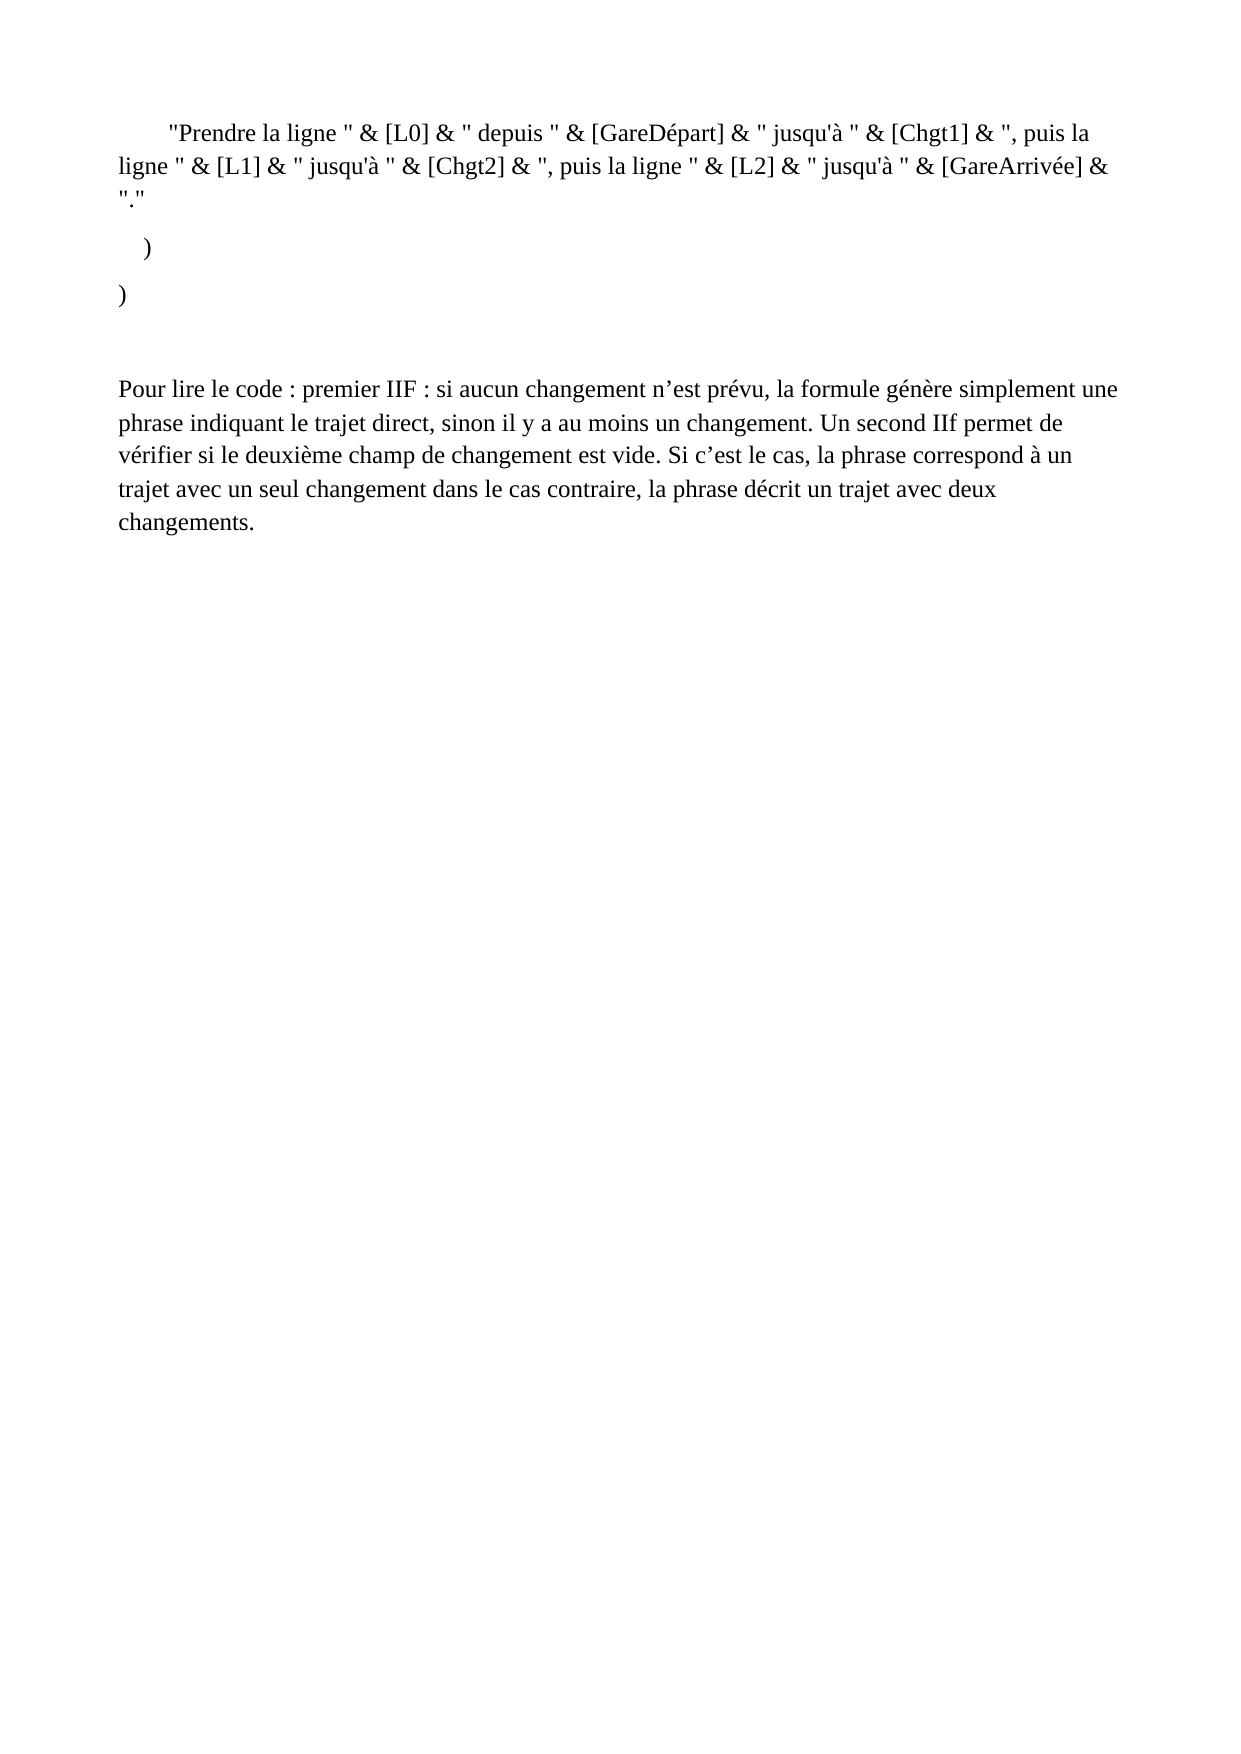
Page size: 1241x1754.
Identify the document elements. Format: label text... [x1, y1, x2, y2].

text ) [118, 279, 1122, 308]
text Pour lire le code : premier IIF : si aucun changement n’est prévu, la formule génère simplement une phrase indiquant le trajet direct, sinon il y a au moins un changement. Un second IIf permet de vérifier si le deuxième champ de changement est vide. Si c’est le cas, la phrase correspond à un trajet avec un seul changement dans le cas contraire, la phrase décrit un trajet avec deux changements. [118, 374, 1122, 535]
text "Prendre la ligne " & [L0] & " depuis " & [GareDépart] & " jusqu'à " & [Chgt1] & ", puis la ligne " & [L1] & " jusqu'à " & [Chgt2] & ", puis la ligne " & [L2] & " jusqu'à " & [GareArrivée] & "." [118, 118, 1122, 213]
text ) [118, 232, 1122, 261]
